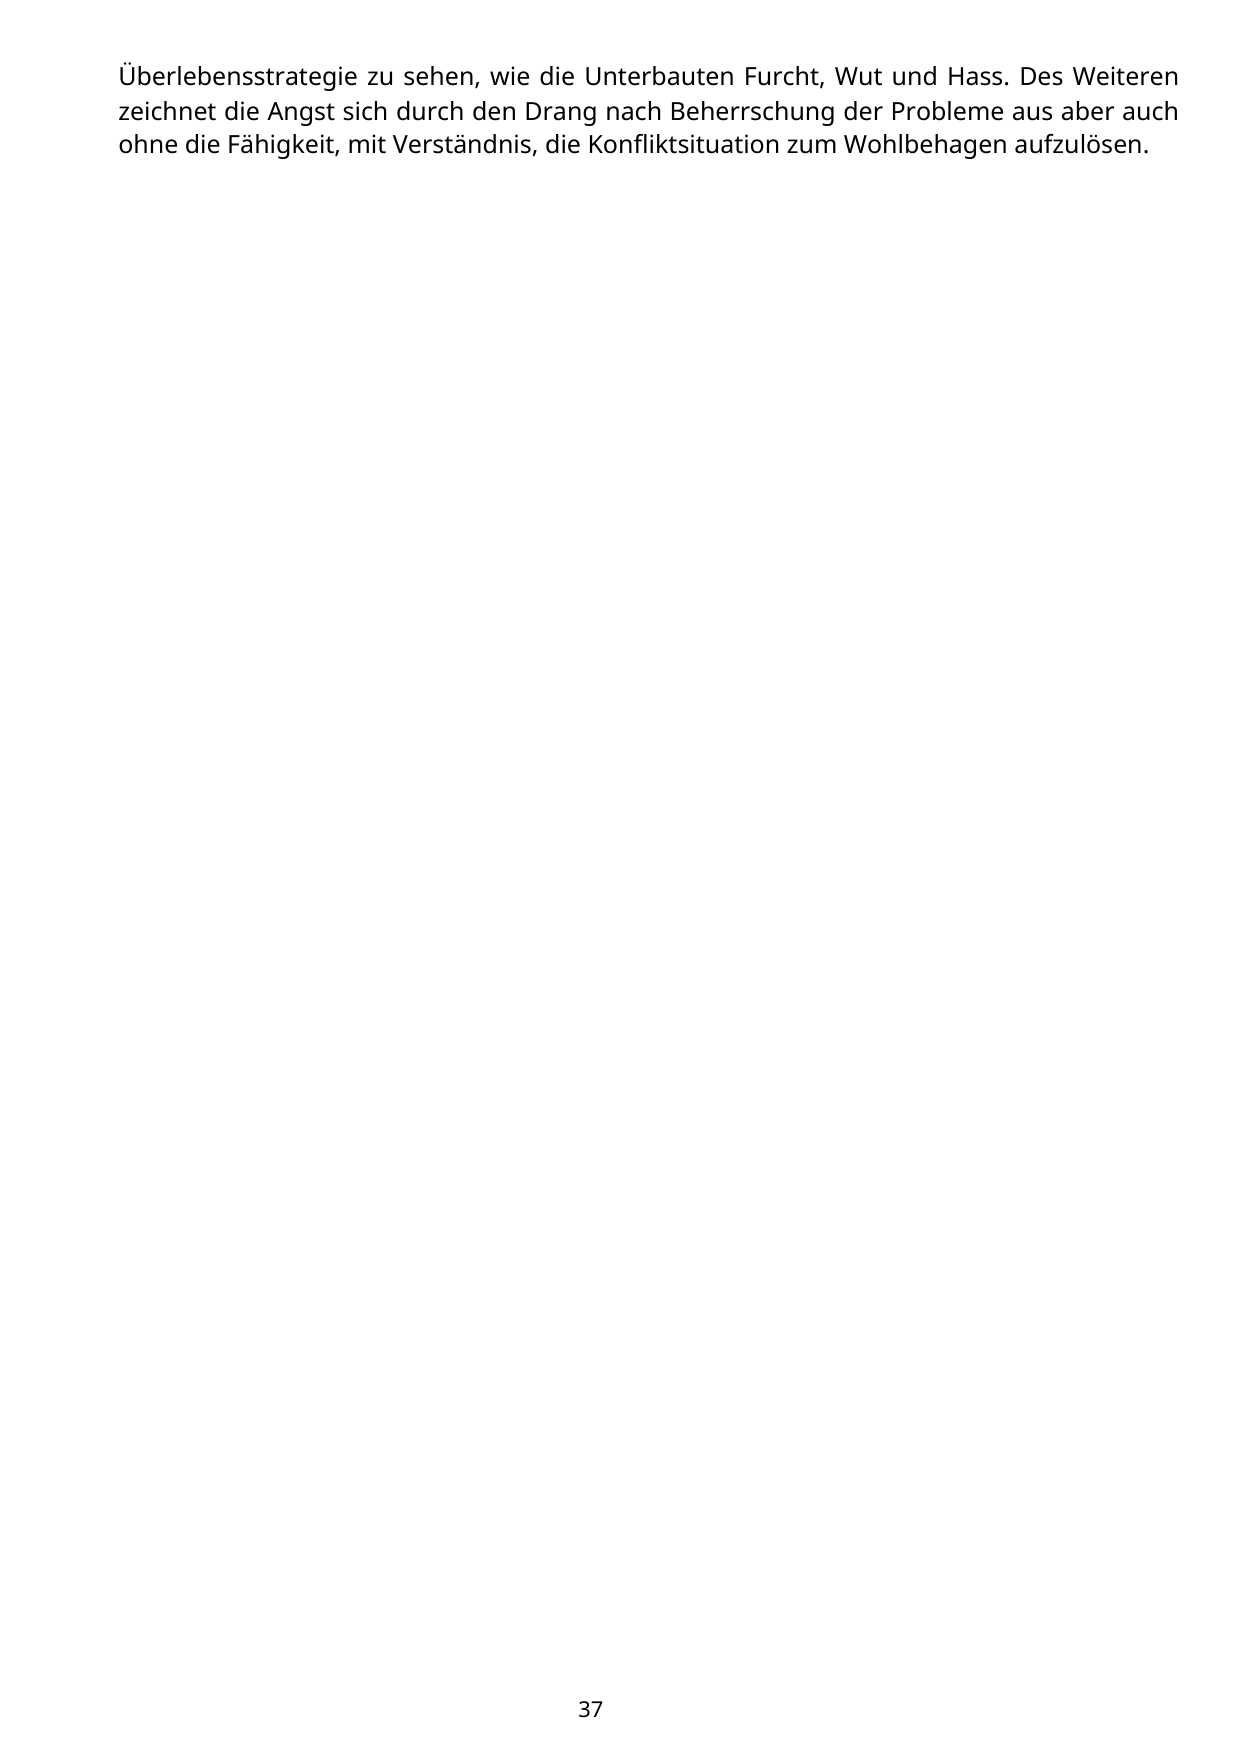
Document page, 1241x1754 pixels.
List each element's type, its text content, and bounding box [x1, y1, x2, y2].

text Überlebensstrategie zu sehen, wie die Unterbauten Furcht, Wut und Hass. Des Weiteren zeichnet die Angst sich durch den Drang nach Beherrschung der Probleme aus aber auch ohne die Fähigkeit, mit Verständnis, die Konfliktsituation zum Wohlbehagen aufzulösen. [118, 59, 1181, 161]
